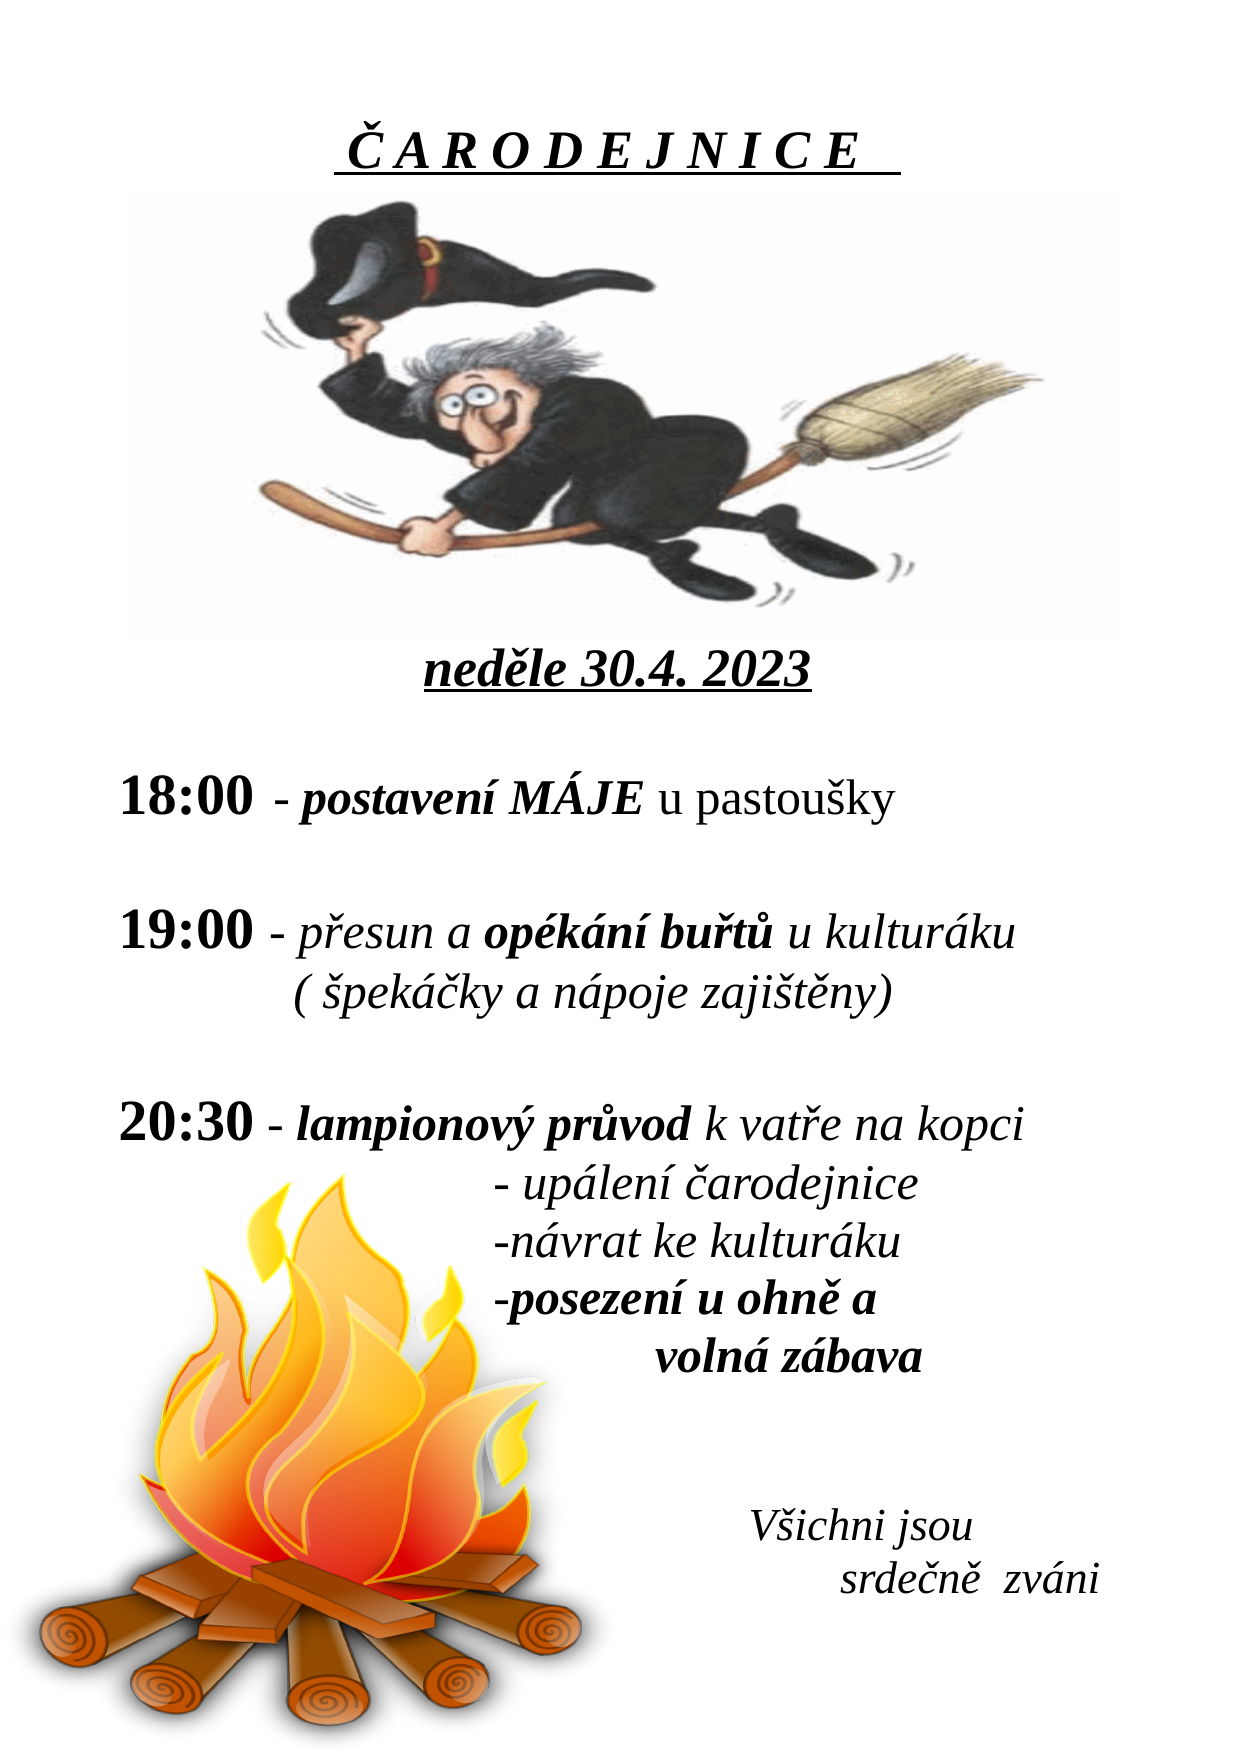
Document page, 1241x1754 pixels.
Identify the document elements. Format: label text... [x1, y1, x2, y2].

text [207, 1268, 290, 1316]
text [118, 1498, 152, 1551]
text ( špekáčky a nápoje zajištěny) [118, 961, 1122, 1019]
text Č A R O D E J N I C E [118, 118, 1122, 180]
text -posezení u ohně a [453, 1268, 1122, 1326]
text srdečně zváni [552, 1551, 1122, 1603]
text [279, 1210, 307, 1256]
text 20:30 - lampionový průvod k vatře na kopci [118, 1086, 1122, 1153]
text [118, 1326, 201, 1383]
text 19:00 - přesun a opékání buřtů u kulturáku [118, 894, 1122, 961]
text [118, 1211, 250, 1268]
text [118, 1551, 141, 1564]
text [398, 1268, 440, 1302]
text Všichni jsou [551, 1498, 1122, 1551]
text neděle 30.4. 2023 [118, 180, 1122, 698]
text -návrat ke kulturáku [350, 1211, 1122, 1268]
text [118, 1268, 212, 1326]
text volná zábava [474, 1326, 1122, 1383]
text - upálení čarodejnice [118, 1153, 1122, 1211]
text 18:00 - postavení MÁJE u pastoušky [118, 760, 1122, 827]
